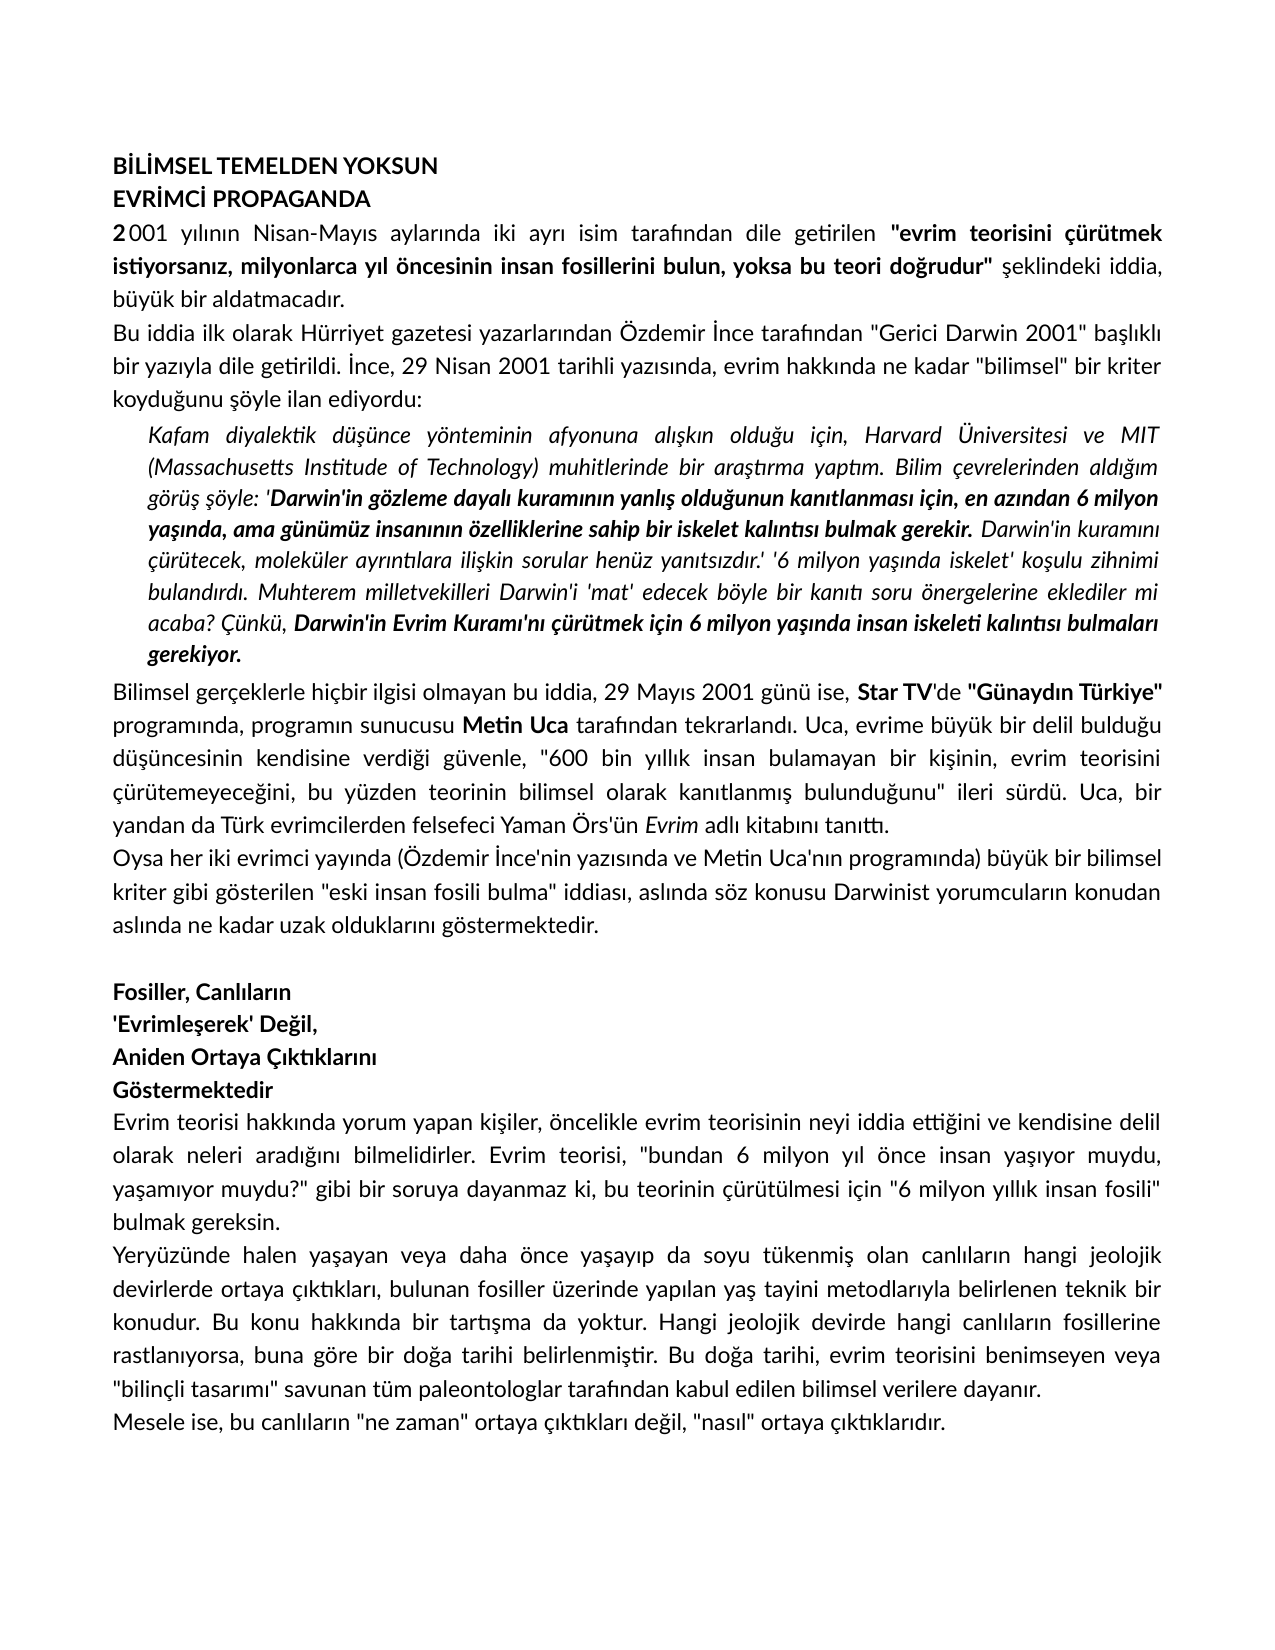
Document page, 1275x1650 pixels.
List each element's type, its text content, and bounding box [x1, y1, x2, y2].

text Oysa her iki evrimci yayında (Özdemir İnce'nin yazısında ve Metin Uca'nın programında) büyük bir bilimsel kriter gibi gösterilen "eski insan fosili bulma" iddiası, aslında söz konusu Darwinist yorumcuların konudan aslında ne kadar uzak olduklarını göstermektedir. [112, 840, 1162, 940]
text EVRİMCİ PROPAGANDA [112, 181, 1162, 214]
text Evrim teorisi hakkında yorum yapan kişiler, öncelikle evrim teorisinin neyi iddia ettiğini ve kendisine delil olarak neleri aradığını bilmelidirler. Evrim teorisi, "bundan 6 milyon yıl önce insan yaşıyor muydu, yaşamıyor muydu?" gibi bir soruya dayanmaz ki, bu teorinin çürütülmesi için "6 milyon yıllık insan fosili" bulmak gereksin. [112, 1104, 1162, 1237]
text Kafam diyalektik düşünce yönteminin afyonuna alışkın olduğu için, Harvard Üniversitesi ve MIT (Massachusetts Institude of Technology) muhitlerinde bir araştırma yaptım. Bilim çevrelerinden aldığım görüş şöyle: 'Darwin'in gözleme dayalı kuramının yanlış olduğunun kanıtlanması için, en azından 6 milyon yaşında, ama günümüz insanının özelliklerine sahip bir iskelet kalıntısı bulmak gerekir. Darwin'in kuramını çürütecek, moleküler ayrıntılara ilişkin sorular henüz yanıtsızdır.' '6 milyon yaşında iskelet' koşulu zihnimi bulandırdı. Muhterem milletvekilleri Darwin'i 'mat' edecek böyle bir kanıtı soru önergelerine eklediler mi acaba? Çünkü, Darwin'in Evrim Kuramı'nı çürütmek için 6 milyon yaşında insan iskeleti kalıntısı bulmaları gerekiyor. [148, 419, 1162, 669]
text Fosiller, Canlıların [112, 978, 1162, 1006]
text Yeryüzünde halen yaşayan veya daha önce yaşayıp da soyu tükenmiş olan canlıların hangi jeolojik devirlerde ortaya çıktıkları, bulunan fosiller üzerinde yapılan yaş tayini metodlarıyla belirlenen teknik bir konudur. Bu konu hakkında bir tartışma da yoktur. Hangi jeolojik devirde hangi canlıların fosillerine rastlanıyorsa, buna göre bir doğa tarihi belirlenmiştir. Bu doğa tarihi, evrim teorisini benimseyen veya "bilinçli tasarımı" savunan tüm paleontologlar tarafından kabul edilen bilimsel verilere dayanır. [112, 1237, 1162, 1404]
text Bu iddia ilk olarak Hürriyet gazetesi yazarlarından Özdemir İnce tarafından "Gerici Darwin 2001" başlıklı bir yazıyla dile getirildi. İnce, 29 Nisan 2001 tarihli yazısında, evrim hakkında ne kadar "bilimsel" bir kriter koyduğunu şöyle ilan ediyordu: [112, 314, 1162, 414]
text Aniden Ortaya Çıktıklarını [112, 1043, 1162, 1071]
text Göstermektedir [112, 1076, 1162, 1104]
text Mesele ise, bu canlıların "ne zaman" ortaya çıktıkları değil, "nasıl" ortaya çıktıklarıdır. [112, 1404, 1162, 1437]
text 'Evrimleşerek' Değil, [112, 1010, 1162, 1038]
text Bilimsel gerçeklerle hiçbir ilgisi olmayan bu iddia, 29 Mayıs 2001 günü ise, Star TV'de "Günaydın Türkiye" programında, programın sunucusu Metin Uca tarafından tekrarlandı. Uca, evrime büyük bir delil bulduğu düşüncesinin kendisine verdiği güvenle, "600 bin yıllık insan bulamayan bir kişinin, evrim teorisini çürütemeyeceğini, bu yüzden teorinin bilimsel olarak kanıtlanmış bulunduğunu" ileri sürdü. Uca, bir yandan da Türk evrimcilerden felsefeci Yaman Örs'ün Evrim adlı kitabını tanıttı. [112, 673, 1162, 840]
text BİLİMSEL TEMELDEN YOKSUN [112, 148, 1162, 181]
text 2001 yılının Nisan-Mayıs aylarında iki ayrı isim tarafından dile getirilen "evrim teorisini çürütmek istiyorsanız, milyonlarca yıl öncesinin insan fosillerini bulun, yoksa bu teori doğrudur" şeklindeki iddia, büyük bir aldatmacadır. [112, 214, 1162, 314]
